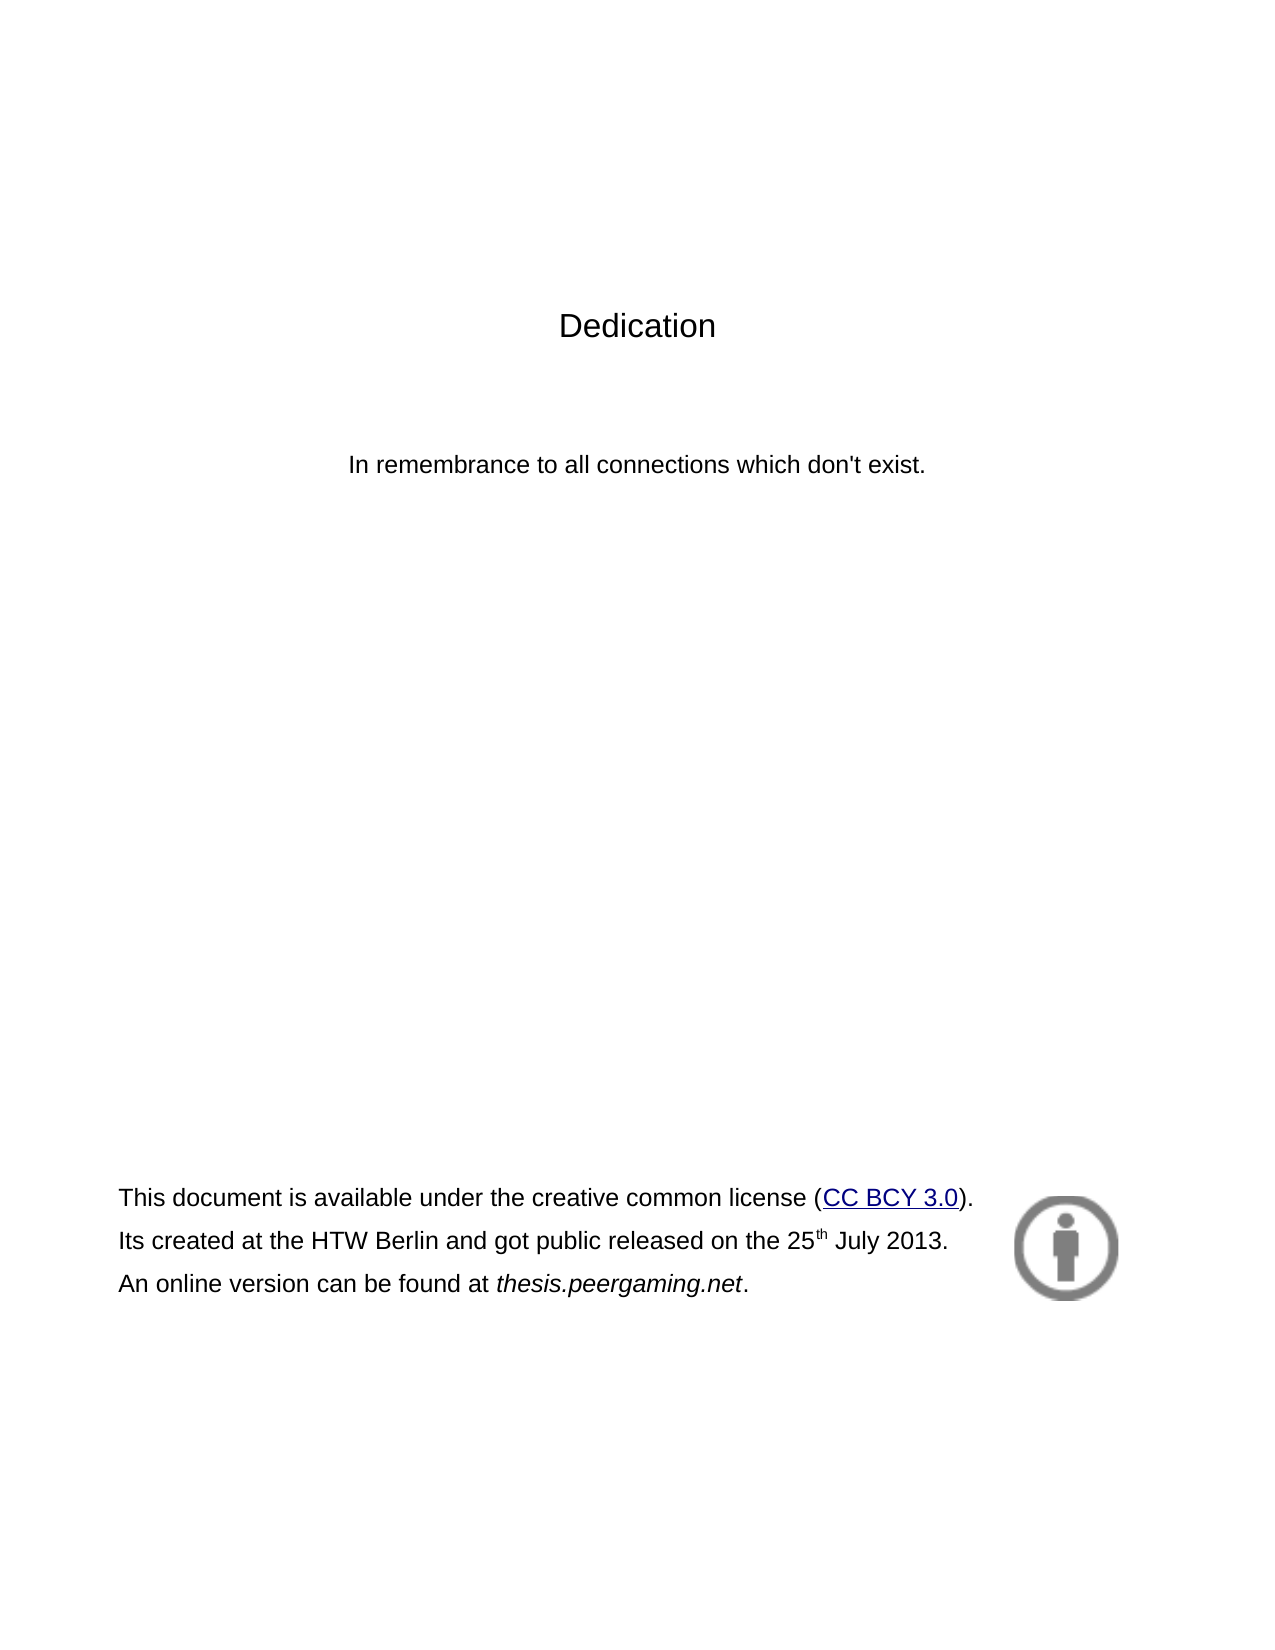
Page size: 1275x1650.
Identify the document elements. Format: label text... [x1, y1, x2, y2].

text Its created at the HTW Berlin and got public released on the 25th July 2013. [118, 1226, 1014, 1254]
text Dedication [118, 306, 1157, 344]
text This document is available under the creative common license (CC BCY 3.0). [118, 1183, 1157, 1211]
text An online version can be found at thesis.peergaming.net. [118, 1269, 1014, 1298]
picture [1014, 1196, 1119, 1301]
text In remembrance to all connections which don't exist. [118, 449, 1157, 478]
